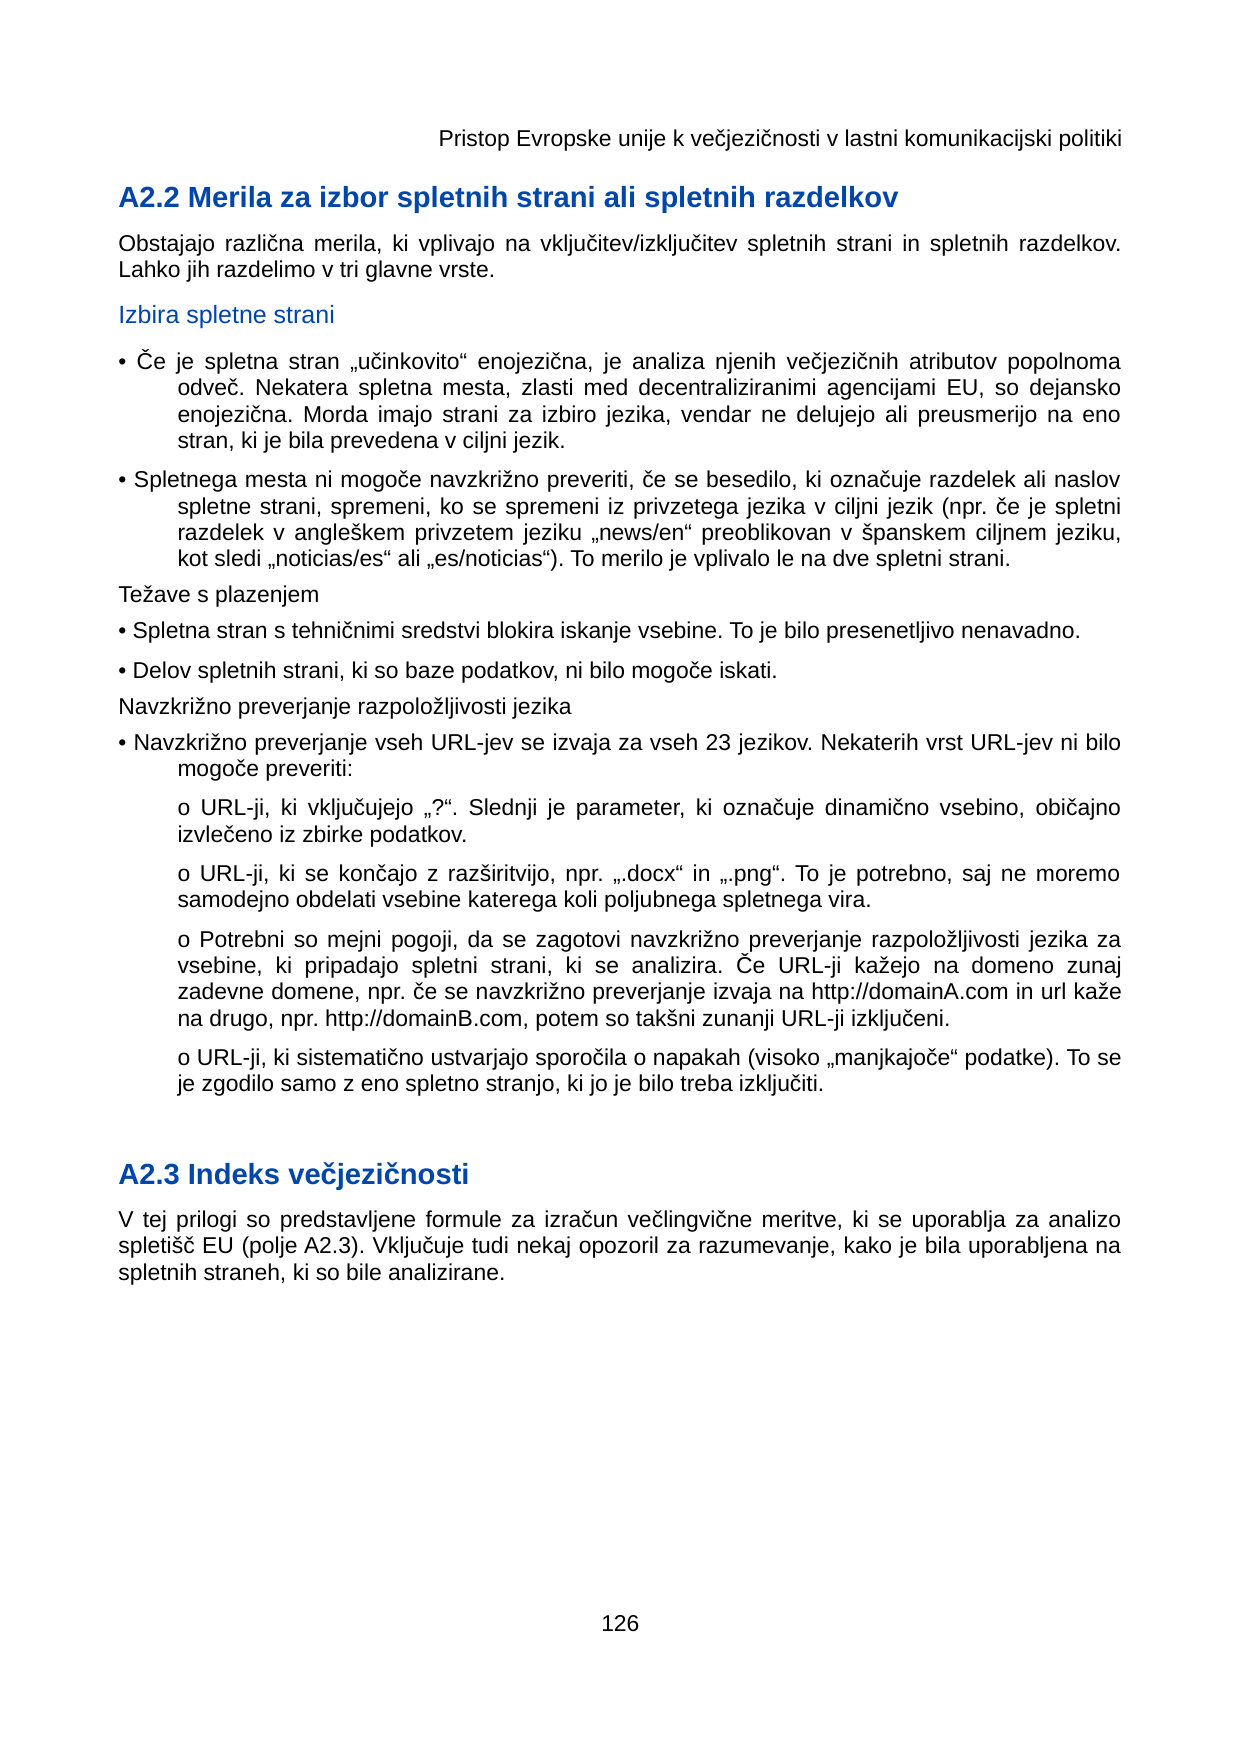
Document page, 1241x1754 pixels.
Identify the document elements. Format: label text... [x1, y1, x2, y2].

text o URL-ji, ki sistematično ustvarjajo sporočila o napakah (visoko „manjkajoče“ podatke). To se je zgodilo samo z eno spletno stranjo, ki jo je bilo treba izključiti. [177, 1044, 1122, 1097]
subtitle A2.2 Merila za izbor spletnih strani ali spletnih razdelkov [118, 180, 1122, 214]
text • Spletna stran s tehničnimi sredstvi blokira iskanje vsebine. To je bilo presenetljivo nenavadno. [118, 617, 1122, 644]
text • Delov spletnih strani, ki so baze podatkov, ni bilo mogoče iskati. [118, 657, 1122, 683]
subtitle A2.3 Indeks večjezičnosti [118, 1157, 1122, 1190]
text Navzkrižno preverjanje razpoložljivosti jezika [118, 693, 1122, 719]
text o URL-ji, ki se končajo z razširitvijo, npr. „.docx“ in „.png“. To je potrebno, saj ne moremo samodejno obdelati vsebine katerega koli poljubnega spletnega vira. [177, 860, 1122, 913]
text • Spletnega mesta ni mogoče navzkrižno preveriti, če se besedilo, ki označuje razdelek ali naslov spletne strani, spremeni, ko se spremeni iz privzetega jezika v ciljni jezik (npr. če je spletni razdelek v angleškem privzetem jeziku „news/en“ preoblikovan v španskem ciljnem jeziku, kot sledi „noticias/es“ ali „es/noticias“). To merilo je vplivalo le na dve spletni strani. [118, 466, 1122, 572]
text o URL-ji, ki vključujejo „?“. Slednji je parameter, ki označuje dinamično vsebino, običajno izvlečeno iz zbirke podatkov. [177, 794, 1122, 847]
text • Če je spletna stran „učinkovito“ enojezična, je analiza njenih večjezičnih atributov popolnoma odveč. Nekatera spletna mesta, zlasti med decentraliziranimi agencijami EU, so dejansko enojezična. Morda imajo strani za izbiro jezika, vendar ne delujejo ali preusmerijo na eno stran, ki je bila prevedena v ciljni jezik. [118, 348, 1122, 453]
text Težave s plazenjem [118, 581, 1122, 608]
text V tej prilogi so predstavljene formule za izračun večlingvične meritve, ki se uporablja za analizo spletišč EU (polje A2.3). Vključuje tudi nekaj opozoril za razumevanje, kako je bila uporabljena na spletnih straneh, ki so bile analizirane. [118, 1206, 1122, 1285]
text o Potrebni so mejni pogoji, da se zagotovi navzkrižno preverjanje razpoložljivosti jezika za vsebine, ki pripadajo spletni strani, ki se analizira. Če URL-ji kažejo na domeno zunaj zadevne domene, npr. če se navzkrižno preverjanje izvaja na http://domainA.com in url kaže na drugo, npr. http://domainB.com, potem so takšni zunanji URL-ji izključeni. [177, 926, 1122, 1031]
text Obstajajo različna merila, ki vplivajo na vključitev/izključitev spletnih strani in spletnih razdelkov. Lahko jih razdelimo v tri glavne vrste. [118, 230, 1122, 282]
text • Navzkrižno preverjanje vseh URL-jev se izvaja za vseh 23 jezikov. Nekaterih vrst URL-jev ni bilo mogoče preveriti: [118, 729, 1122, 781]
subtitle Izbira spletne strani [118, 300, 1122, 329]
